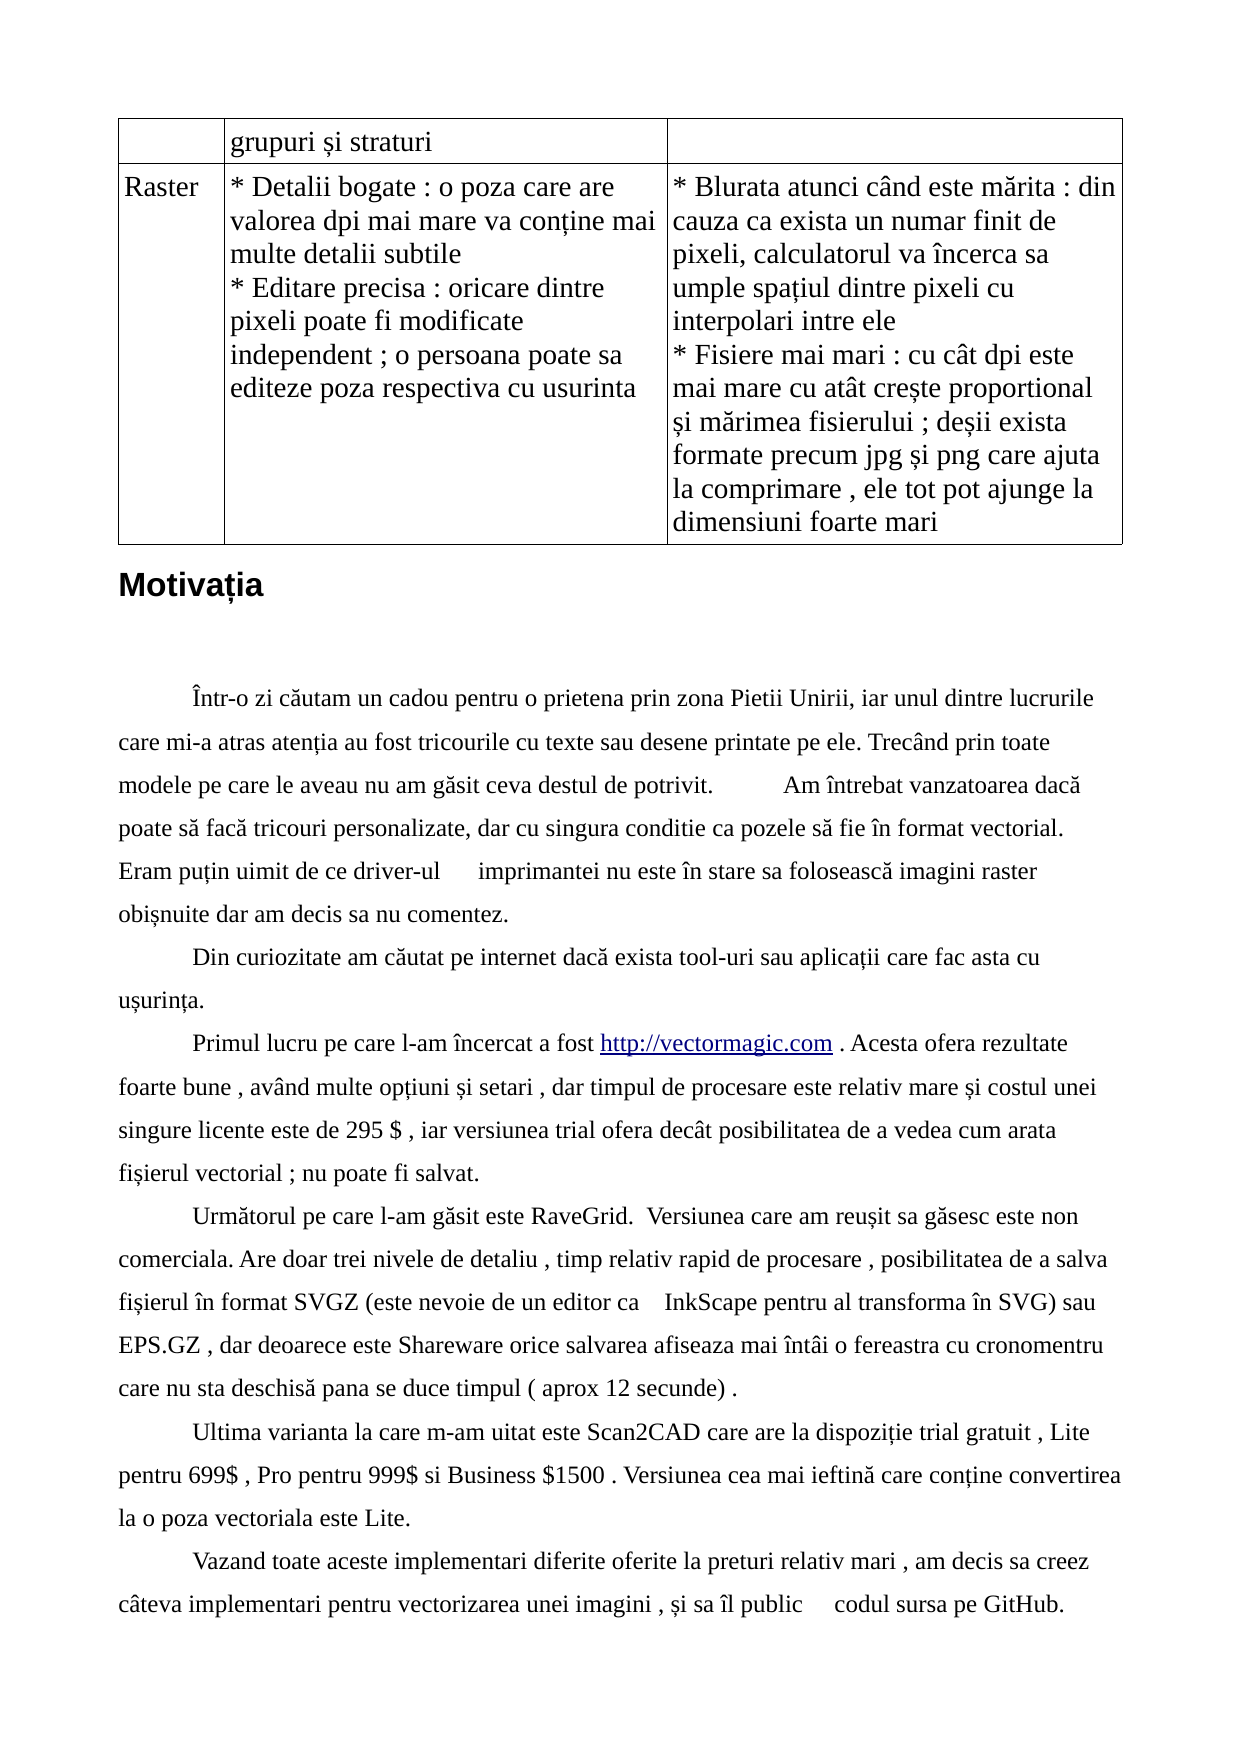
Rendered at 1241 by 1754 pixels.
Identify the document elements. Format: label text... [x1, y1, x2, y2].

table_cell grupuri și straturi [225, 119, 667, 163]
table_cell * Detalii bogate : o poza care are valorea dpi mai mare va conține mai multe detalii subtile * Editare precisa : oricare dintre pixeli poate fi modificate independent ; o persoana poate sa editeze poza respectiva cu usurinta [225, 164, 667, 544]
subtitle Motivația [118, 565, 1122, 603]
list Ultima varianta la care m-am uitat este Scan2CAD care are la dispoziție trial gratuit , Lite pentru 699$ , Pro pentru 999$ si Business $1500 . Versiunea cea mai ieftină care conține convertirea la o poza vectoriala este Lite. [118, 1417, 1122, 1532]
table_cell * Blurata atunci când este mărita : din cauza ca exista un numar finit de pixeli, calculatorul va încerca sa umple spațiul dintre pixeli cu interpolari intre ele * Fisiere mai mari : cu cât dpi este mai mare cu atât crește proportional și mărimea fisierului ; deșii exista formate precum jpg și png care ajuta la comprimare , ele tot pot ajunge la dimensiuni foarte mari [668, 164, 1122, 544]
list Într-o zi căutam un cadou pentru o prietena prin zona Pietii Unirii, iar unul dintre lucrurile care mi-a atras atenția au fost tricourile cu texte sau desene printate pe ele. Trecând prin toate modele pe care le aveau nu am găsit ceva destul de potrivit. Am întrebat vanzatoarea dacă poate să facă tricouri personalizate, dar cu singura conditie ca pozele să fie în format vectorial. Eram puțin uimit de ce driver-ul imprimantei nu este în stare sa folosească imagini raster obișnuite dar am decis sa nu comentez. [118, 679, 1122, 928]
list Din curiozitate am căutat pe internet dacă exista tool-uri sau aplicații care fac asta cu ușurința. [118, 942, 1122, 1014]
table_cell [119, 119, 224, 163]
table_cell Raster [119, 164, 224, 544]
list Vazand toate aceste implementari diferite oferite la preturi relativ mari , am decis sa creez câteva implementari pentru vectorizarea unei imagini , și sa îl public codul sursa pe GitHub. [118, 1546, 1122, 1618]
table_cell [668, 119, 1122, 163]
list Primul lucru pe care l-am încercat a fost http://vectormagic.com . Acesta ofera rezultate foarte bune , având multe opțiuni și setari , dar timpul de procesare este relativ mare și costul unei singure licente este de 295 $ , iar versiunea trial ofera decât posibilitatea de a vedea cum arata fișierul vectorial ; nu poate fi salvat. [118, 1028, 1122, 1187]
list Următorul pe care l-am găsit este RaveGrid. Versiunea care am reușit sa găsesc este non comerciala. Are doar trei nivele de detaliu , timp relativ rapid de procesare , posibilitatea de a salva fișierul în format SVGZ (este nevoie de un editor ca InkScape pentru al transforma în SVG) sau EPS.GZ , dar deoarece este Shareware orice salvarea afiseaza mai întâi o fereastra cu cronomentru care nu sta deschisă pana se duce timpul ( aprox 12 secunde) . [118, 1201, 1122, 1402]
